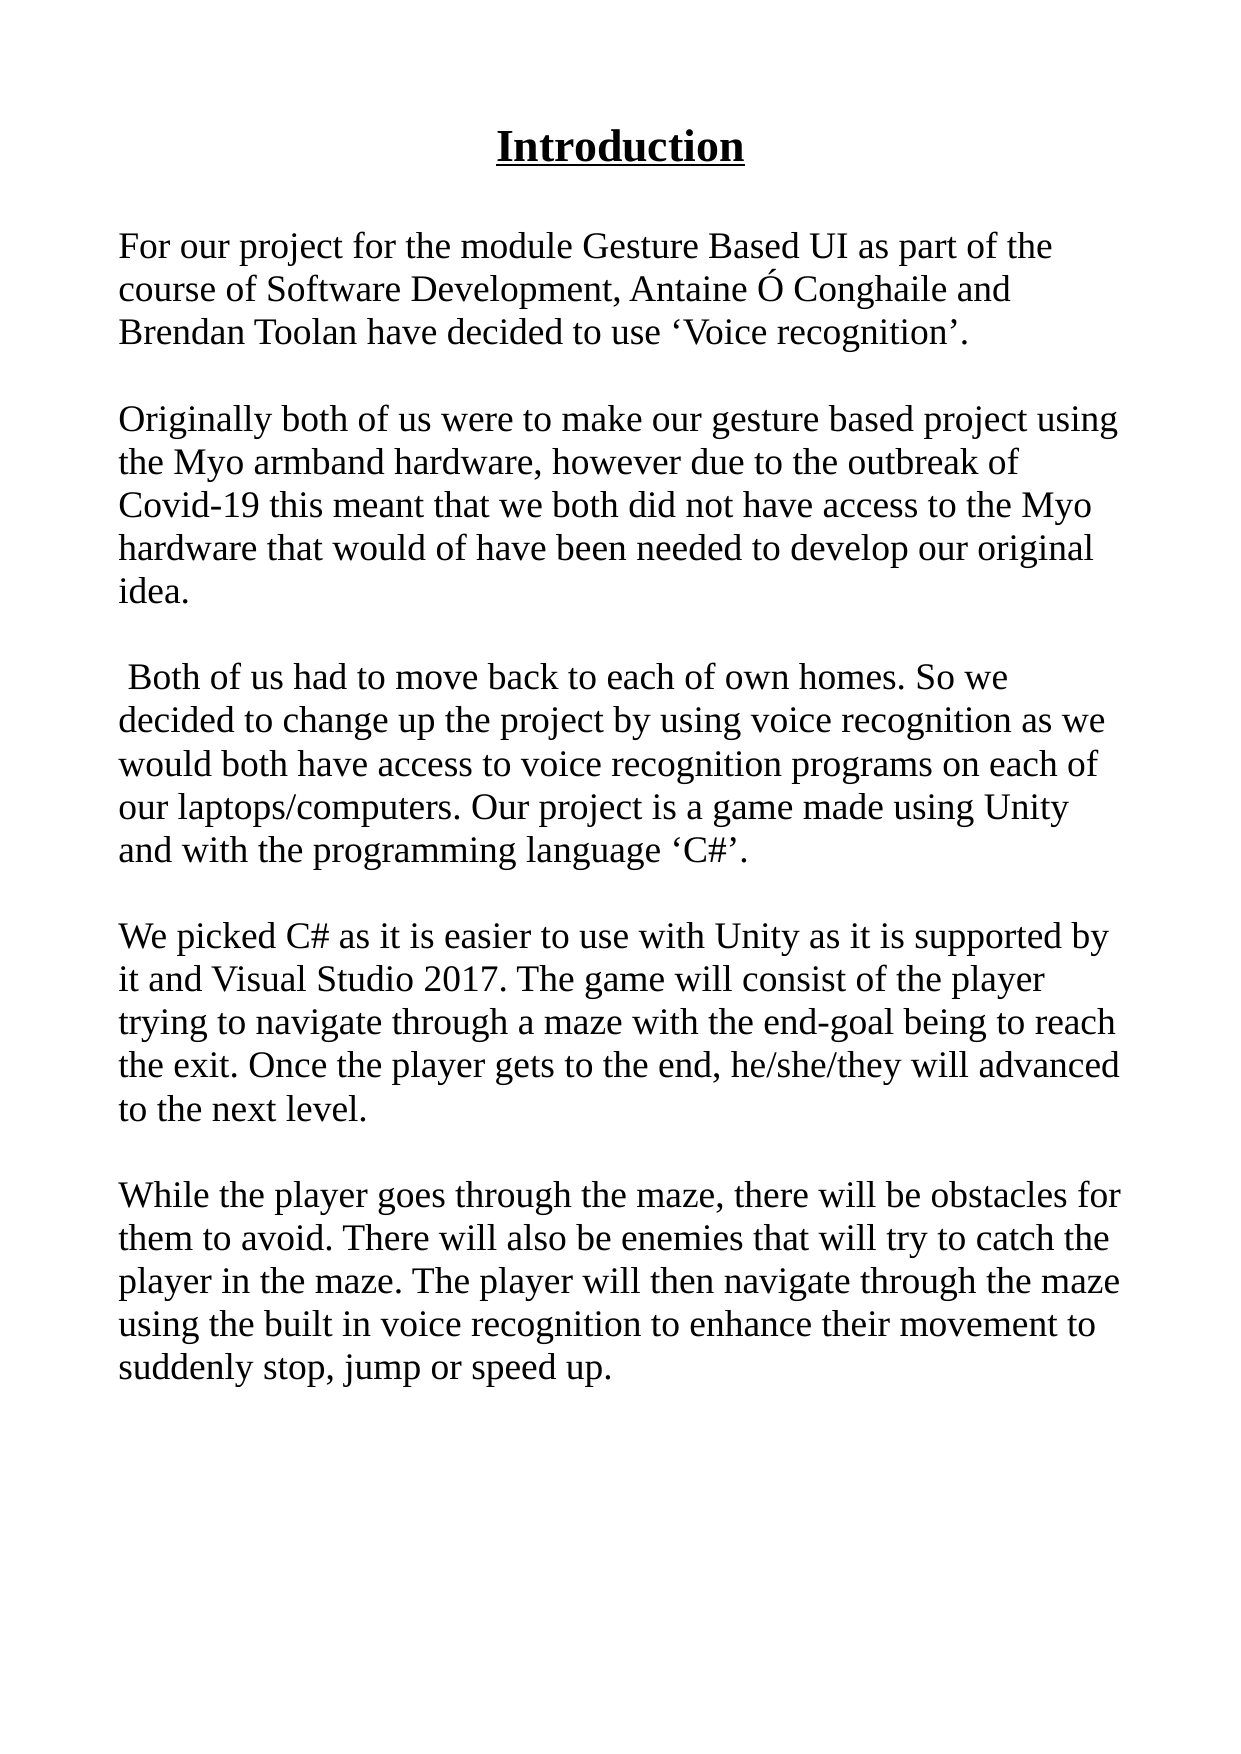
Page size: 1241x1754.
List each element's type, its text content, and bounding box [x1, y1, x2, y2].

text Both of us had to move back to each of own homes. So we decided to change up the project by using voice recognition as we would both have access to voice recognition programs on each of our laptops/computers. Our project is a game made using Unity and with the programming language ‘C#’. [118, 655, 1122, 870]
text For our project for the module Gesture Based UI as part of the course of Software Development, Antaine Ó Conghaile and Brendan Toolan have decided to use ‘Voice recognition’. [118, 223, 1122, 353]
text We picked C# as it is easier to use with Unity as it is supported by it and Visual Studio 2017. The game will consist of the player trying to navigate through a maze with the end-goal being to reach the exit. Once the player gets to the end, he/she/they will advanced to the next level. [118, 913, 1122, 1129]
text Introduction [118, 118, 1122, 171]
text Originally both of us were to make our gesture based project using the Myo armband hardware, however due to the outbreak of Covid-19 this meant that we both did not have access to the Myo hardware that would of have been needed to develop our original idea. [118, 396, 1122, 612]
text While the player goes through the maze, there will be obstacles for them to avoid. There will also be enemies that will try to catch the player in the maze. The player will then navigate through the maze using the built in voice recognition to enhance their movement to suddenly stop, jump or speed up. [118, 1172, 1122, 1388]
